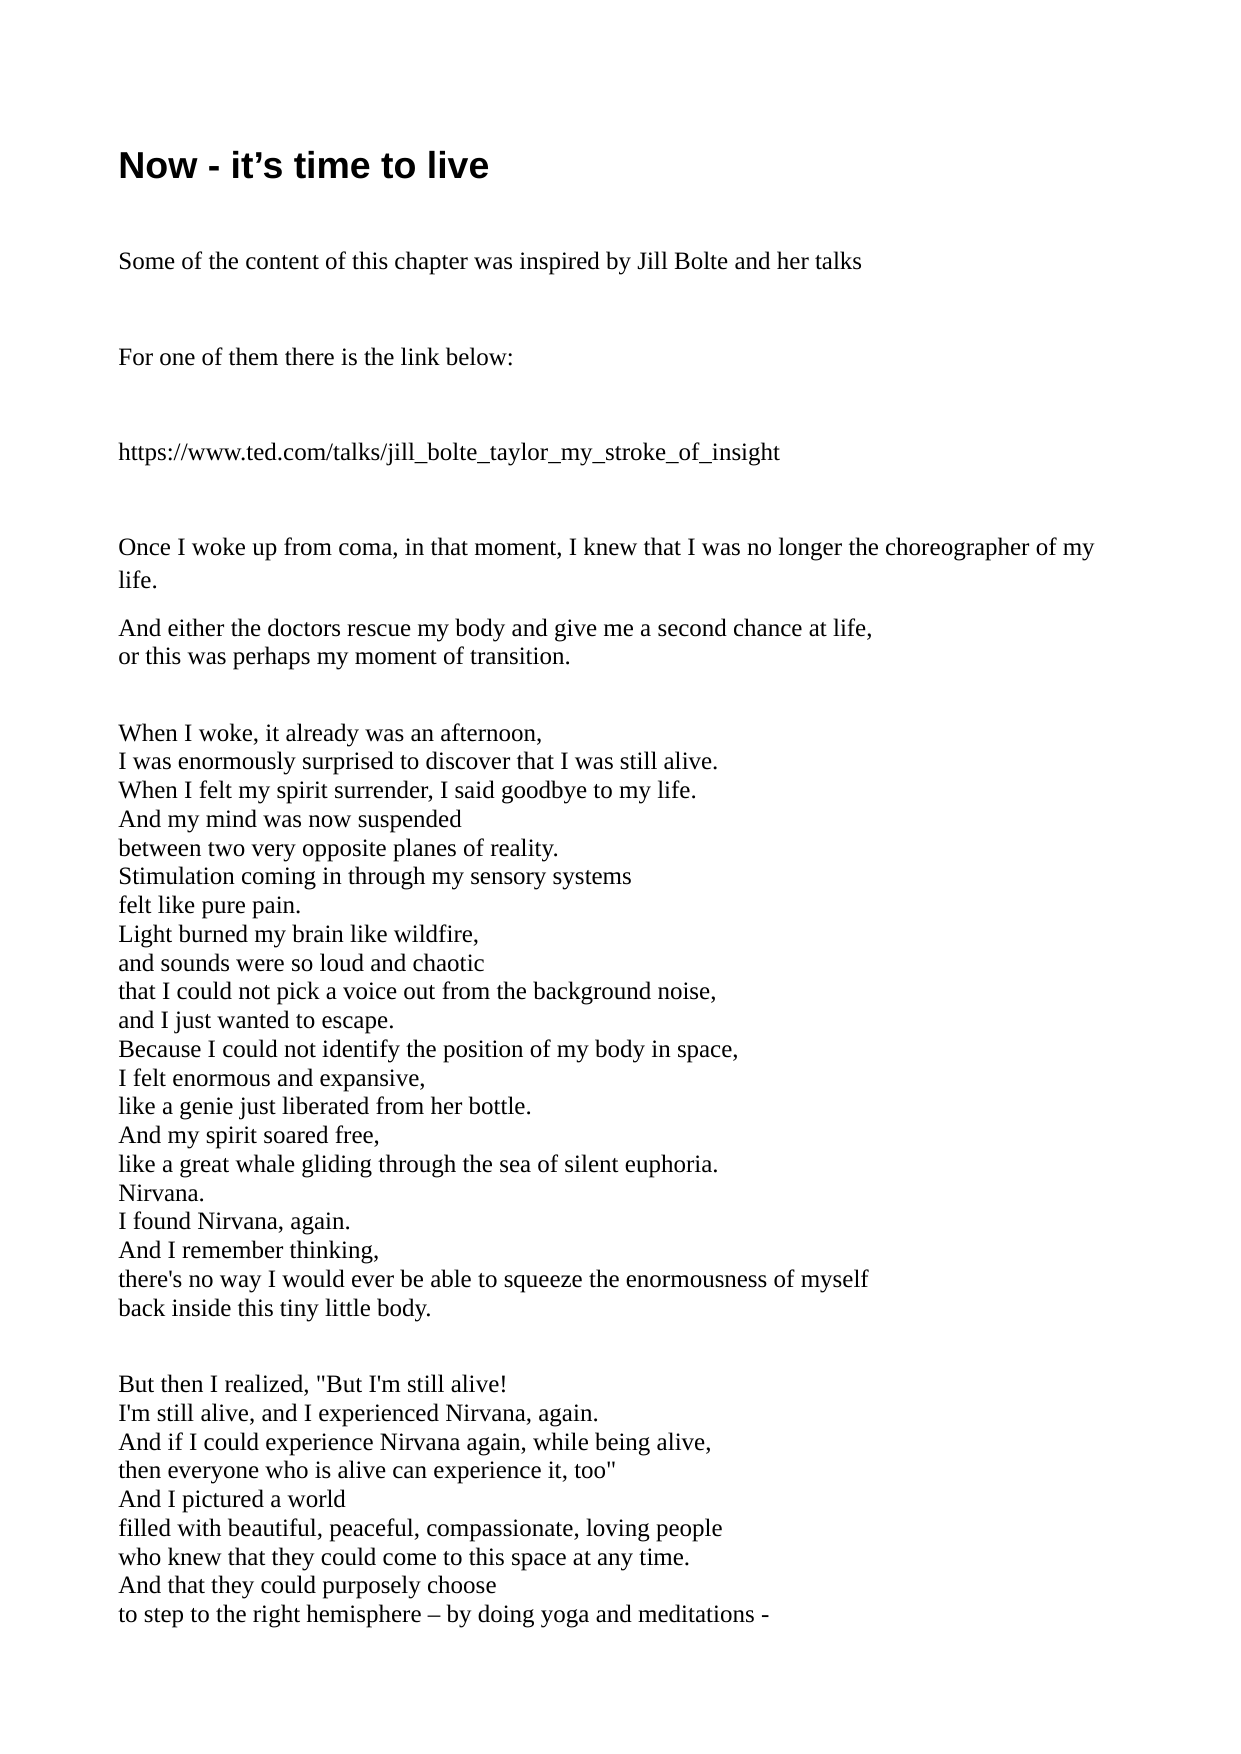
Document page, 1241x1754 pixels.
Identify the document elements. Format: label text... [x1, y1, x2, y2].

text And my spirit soared free, [118, 1120, 1122, 1149]
text Once I woke up from coma, in that moment, I knew that I was no longer the choreographer of my life. [118, 532, 1122, 594]
subtitle Now - it’s time to live [118, 143, 1122, 186]
text like a great whale gliding through the sea of silent euphoria. [118, 1149, 1122, 1178]
text I found Nirvana, again. [118, 1206, 1122, 1235]
text there's no way I would ever be able to squeeze the enormousness of myself [118, 1264, 1122, 1293]
text and I just wanted to escape. [118, 1005, 1122, 1034]
text And I remember thinking, [118, 1235, 1122, 1264]
text then everyone who is alive can experience it, too" [118, 1455, 1122, 1484]
text And that they could purposely choose [118, 1570, 1122, 1599]
text back inside this tiny little body. [118, 1293, 1122, 1321]
text and sounds were so loud and chaotic [118, 948, 1122, 976]
text For one of them there is the link below: [118, 342, 1122, 370]
text felt like pure pain. [118, 890, 1122, 919]
text to step to the right hemisphere – by doing yoga and meditations - [118, 1599, 1122, 1628]
text I felt enormous and expansive, [118, 1063, 1122, 1091]
text or this was perhaps my moment of transition. [118, 641, 1122, 670]
text I was enormously surprised to discover that I was still alive. [118, 746, 1122, 775]
text Nirvana. [118, 1178, 1122, 1206]
text Stimulation coming in through my sensory systems [118, 861, 1122, 890]
text Some of the content of this chapter was inspired by Jill Bolte and her talks [118, 246, 1122, 275]
text But then I realized, "But I'm still alive! [118, 1369, 1122, 1398]
text between two very opposite planes of reality. [118, 833, 1122, 861]
text Light burned my brain like wildfire, [118, 919, 1122, 948]
text like a genie just liberated from her bottle. [118, 1091, 1122, 1120]
text who knew that they could come to this space at any time. [118, 1542, 1122, 1570]
text And my mind was now suspended [118, 804, 1122, 833]
text filled with beautiful, peaceful, compassionate, loving people [118, 1513, 1122, 1542]
text And either the doctors rescue my body and give me a second chance at life, [118, 613, 1122, 641]
text that I could not pick a voice out from the background noise, [118, 976, 1122, 1005]
text I'm still alive, and I experienced Nirvana, again. [118, 1398, 1122, 1427]
text When I woke, it already was an afternoon, [118, 718, 1122, 746]
text When I felt my spirit surrender, I said goodbye to my life. [118, 775, 1122, 804]
text https://www.ted.com/talks/jill_bolte_taylor_my_stroke_of_insight [118, 437, 1122, 466]
text And if I could experience Nirvana again, while being alive, [118, 1427, 1122, 1455]
text And I pictured a world [118, 1484, 1122, 1513]
text Because I could not identify the position of my body in space, [118, 1034, 1122, 1063]
